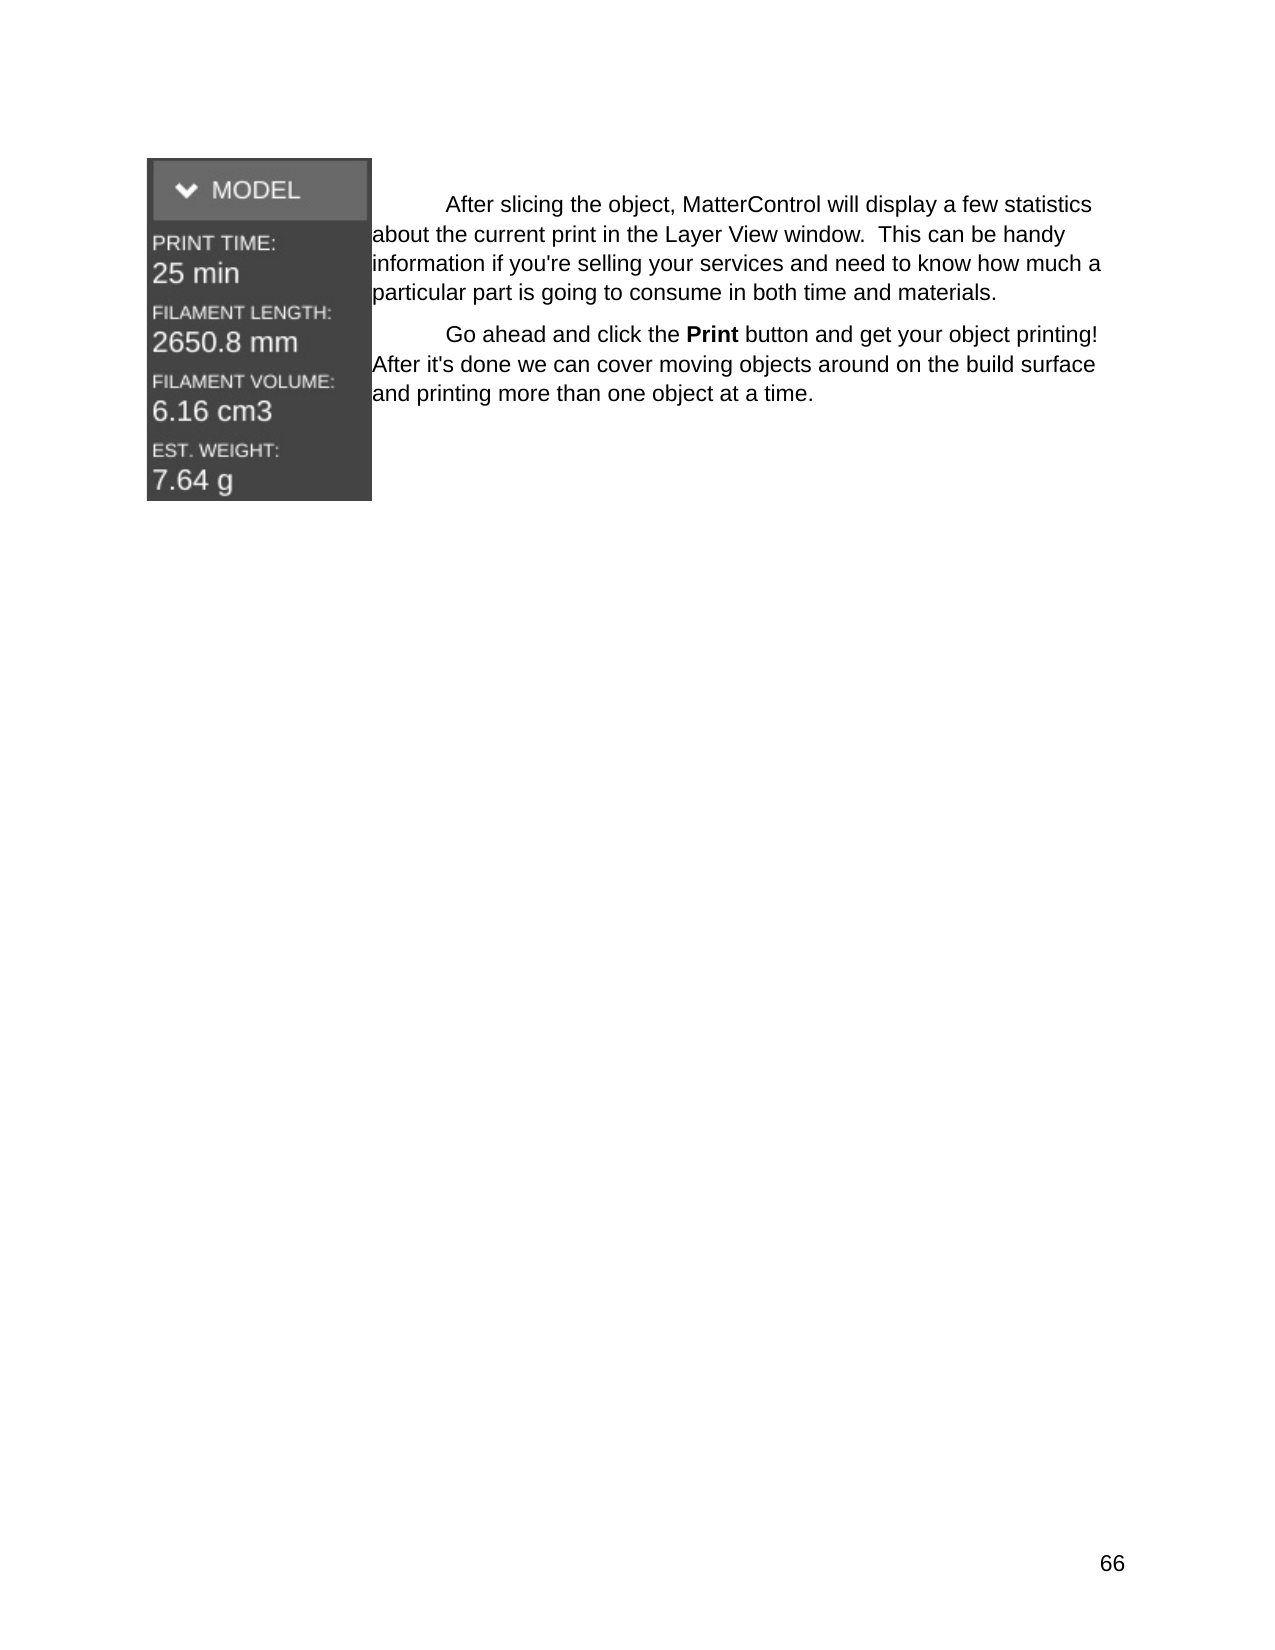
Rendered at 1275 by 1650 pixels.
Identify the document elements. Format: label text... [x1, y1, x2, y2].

text Go ahead and click the Print button and get your object printing! After it's done we can cover moving objects around on the build surface and printing more than one object at a time. [372, 322, 1125, 406]
picture [146, 158, 372, 501]
text After slicing the object, MatterControl will display a few statistics about the current print in the Layer View window. This can be handy information if you're selling your services and need to know how much a particular part is going to consume in both time and materials. [372, 192, 1125, 306]
